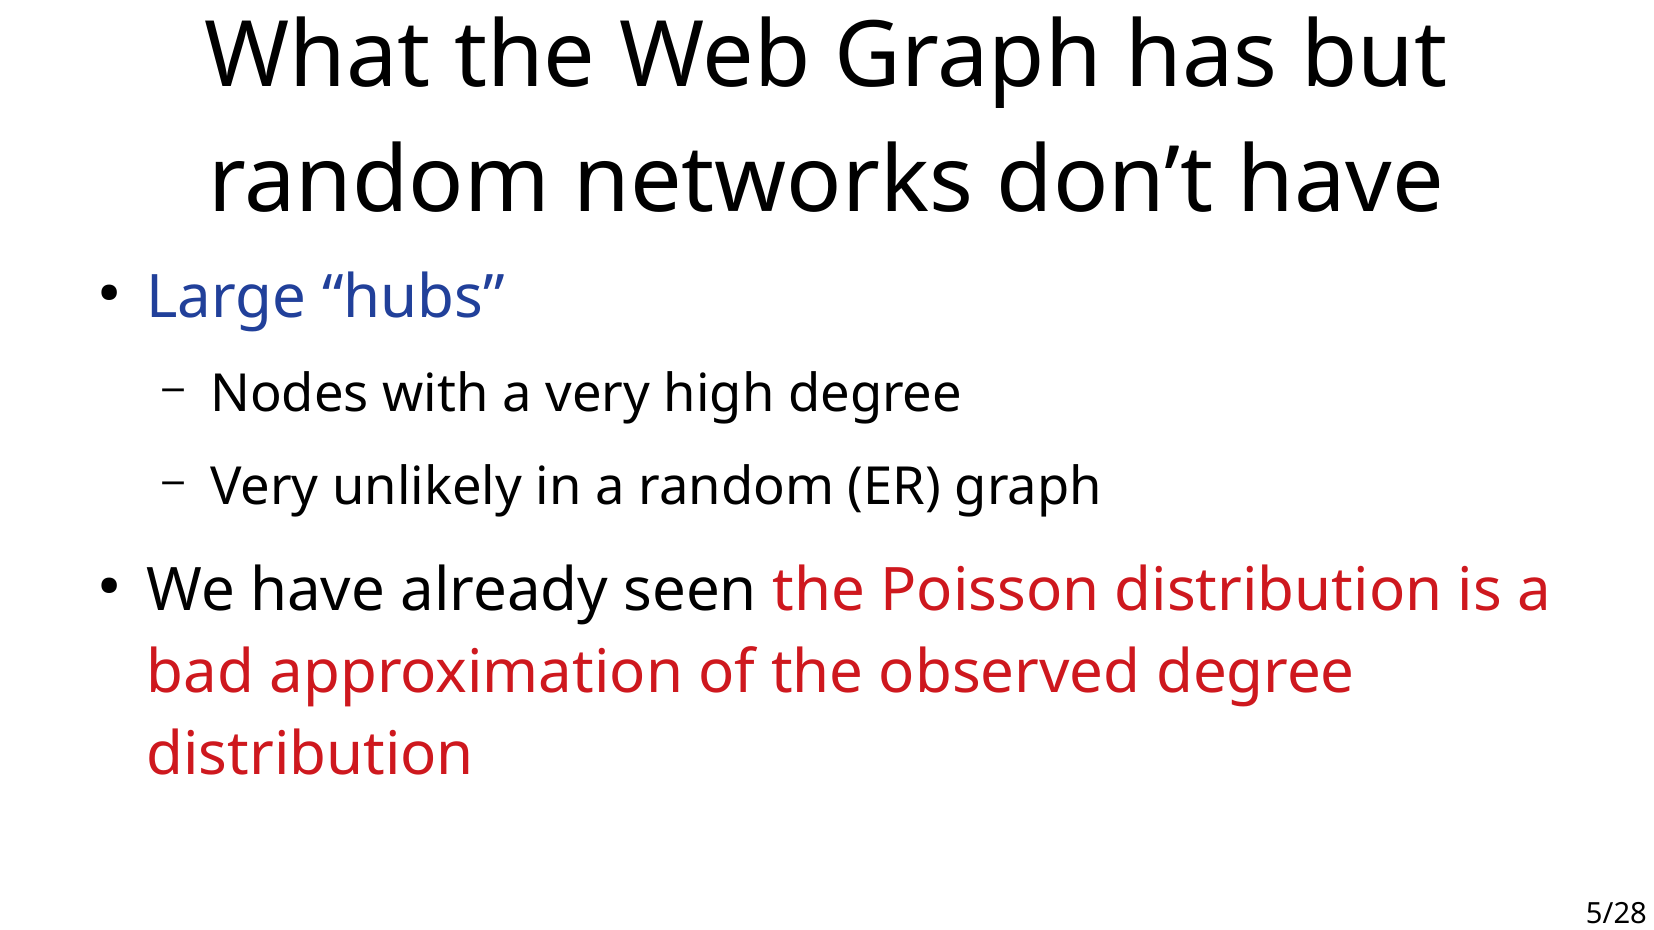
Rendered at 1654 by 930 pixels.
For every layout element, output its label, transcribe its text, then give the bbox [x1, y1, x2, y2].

title What the Web Graph has but random networks don’t have [82, 1, 1571, 225]
list Large “hubs” Nodes with a very high degree Very unlikely in a random (ER) graph We have already seen the Poisson distribution is a bad approximation of the observed degree distribution [82, 252, 1571, 793]
